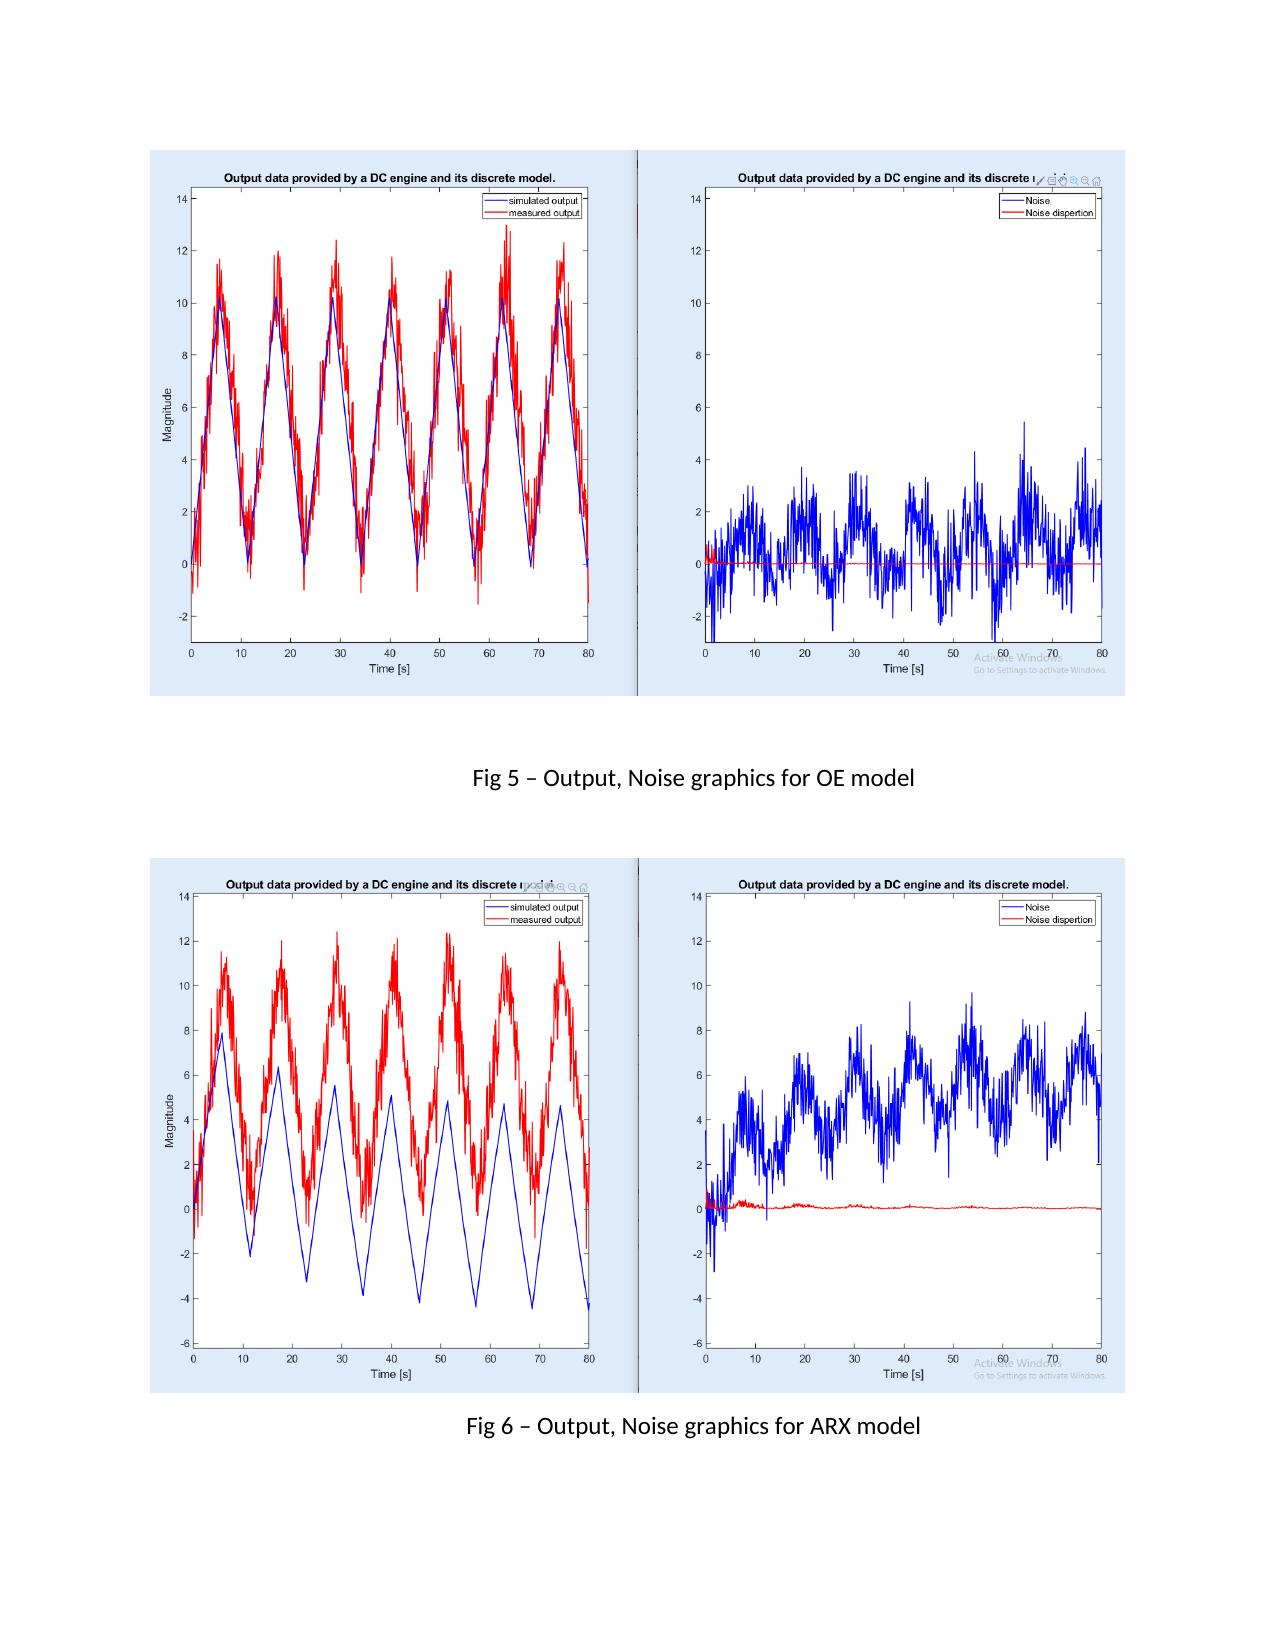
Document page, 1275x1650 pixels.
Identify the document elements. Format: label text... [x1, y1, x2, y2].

text Fig 5 – Output, Noise graphics for OE model [262, 762, 1125, 792]
text Fig 6 – Output, Noise graphics for ARX model [262, 1410, 1125, 1441]
